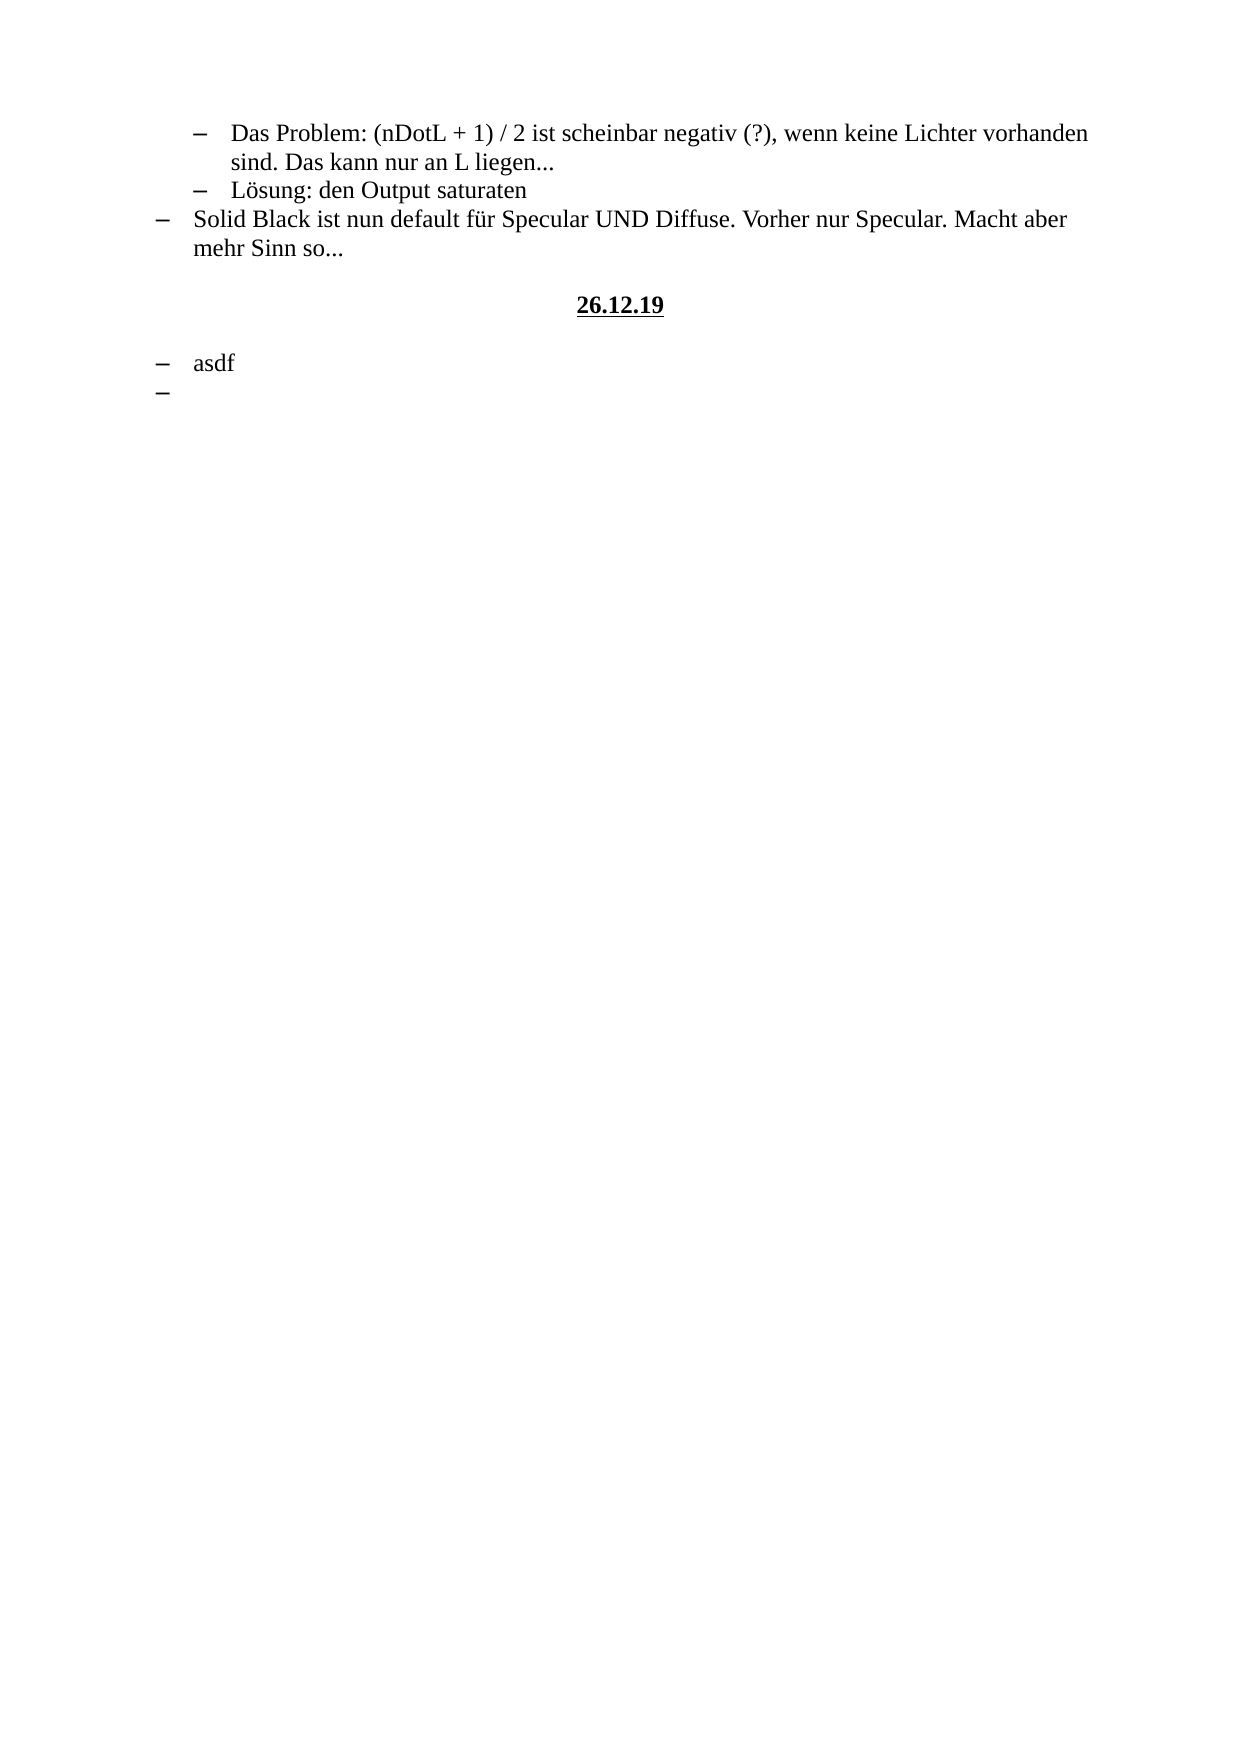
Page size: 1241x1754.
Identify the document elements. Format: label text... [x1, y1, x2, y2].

list Solid Black ist nun default für Specular UND Diffuse. Vorher nur Specular. Macht aber mehr Sinn so... [156, 204, 1122, 262]
list Das Problem: (nDotL + 1) / 2 ist scheinbar negativ (?), wenn keine Lichter vorhanden sind. Das kann nur an L liegen... [193, 118, 1122, 176]
text 26.12.19 [118, 291, 1122, 319]
list asdf [156, 348, 1122, 377]
list Lösung: den Output saturaten [193, 176, 1122, 204]
